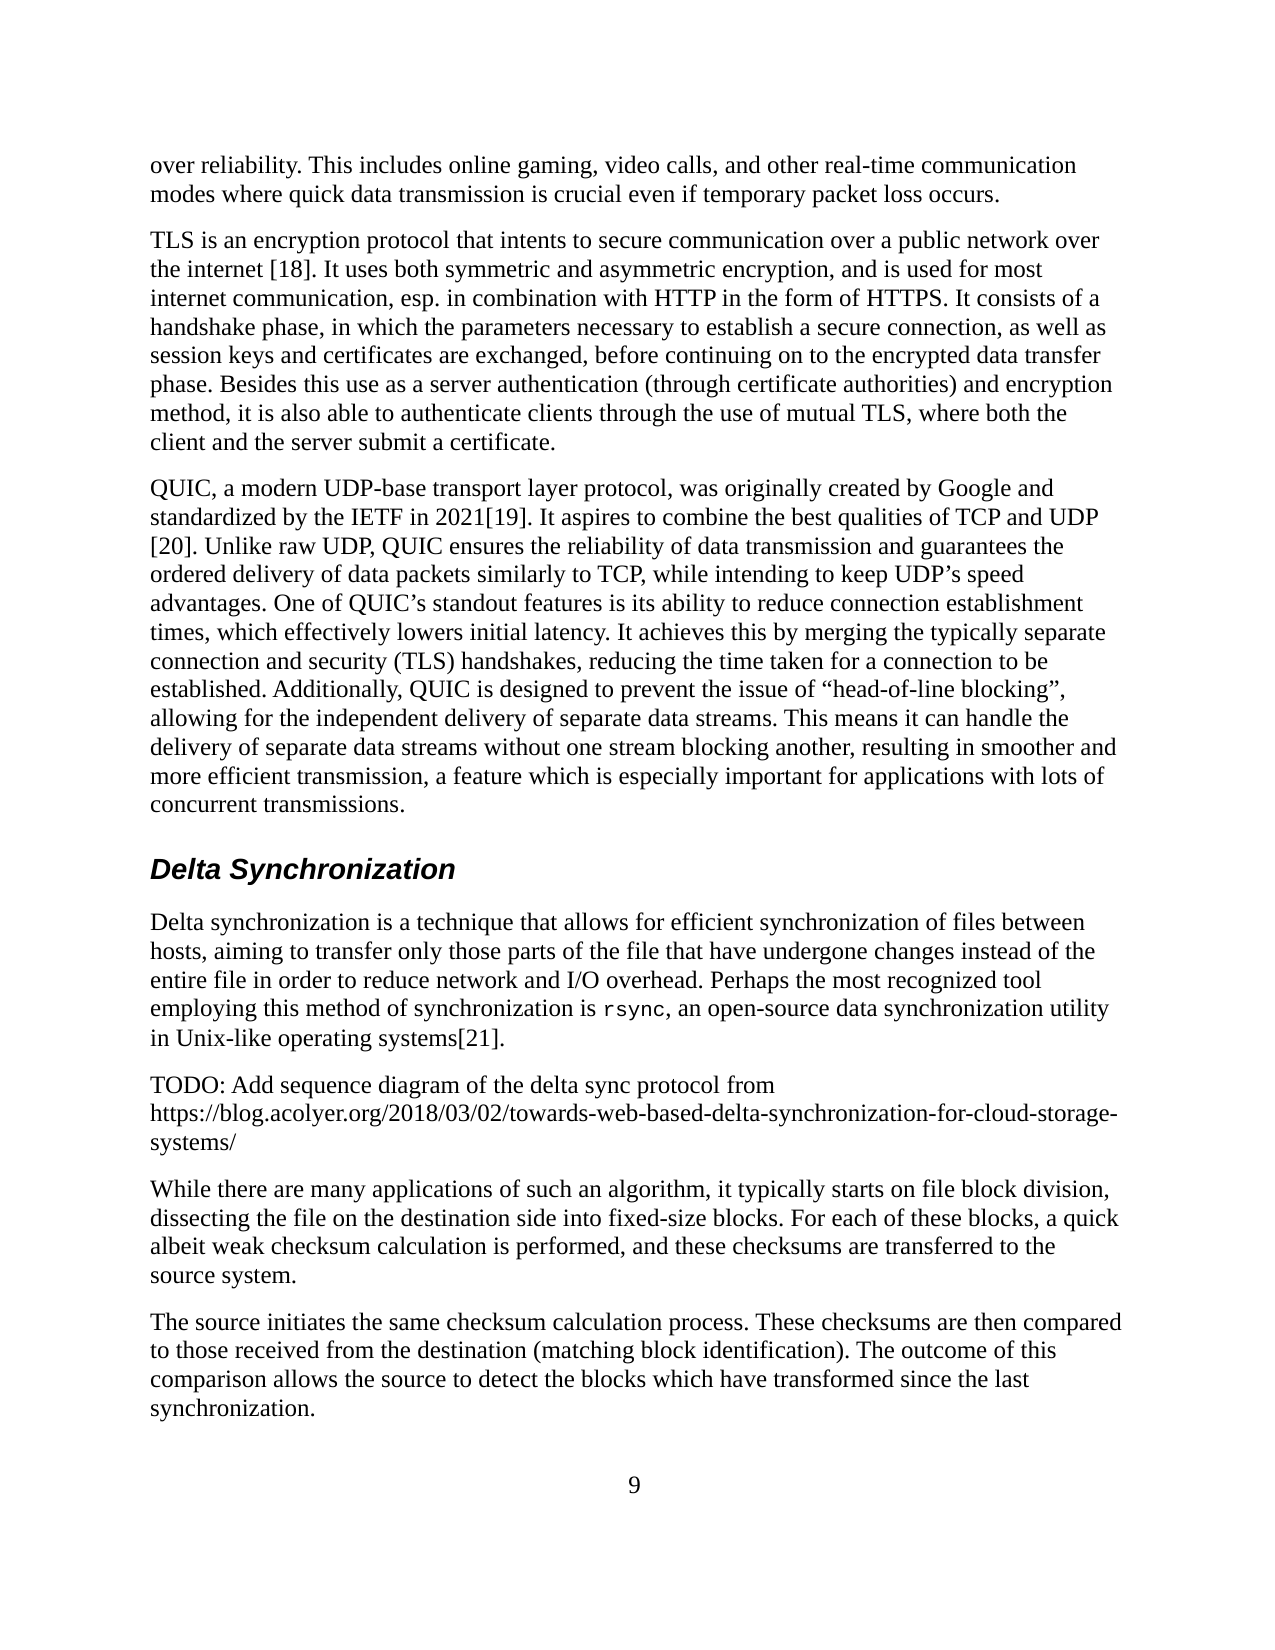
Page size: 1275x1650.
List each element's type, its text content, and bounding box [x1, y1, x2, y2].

text The source initiates the same checksum calculation process. These checksums are then compared to those received from the destination (matching block identification). The outcome of this comparison allows the source to detect the blocks which have transformed since the last synchronization. [150, 1307, 1125, 1422]
text While there are many applications of such an algorithm, it typically starts on file block division, dissecting the file on the destination side into fixed-size blocks. For each of these blocks, a quick albeit weak checksum calculation is performed, and these checksums are transferred to the source system. [150, 1174, 1125, 1289]
subtitle Delta Synchronization [150, 852, 1125, 886]
text QUIC, a modern UDP-base transport layer protocol, was originally created by Google and standardized by the IETF in 2021[19]. It aspires to combine the best qualities of TCP and UDP [20]. Unlike raw UDP, QUIC ensures the reliability of data transmission and guarantees the ordered delivery of data packets similarly to TCP, while intending to keep UDP’s speed advantages. One of QUIC’s standout features is its ability to reduce connection establishment times, which effectively lowers initial latency. It achieves this by merging the typically separate connection and security (TLS) handshakes, reducing the time taken for a connection to be established. Additionally, QUIC is designed to prevent the issue of “head-of-line blocking”, allowing for the independent delivery of separate data streams. This means it can handle the delivery of separate data streams without one stream blocking another, resulting in smoother and more efficient transmission, a feature which is especially important for applications with lots of concurrent transmissions. [150, 473, 1125, 818]
text TODO: Add sequence diagram of the delta sync protocol from https://blog.acolyer.org/2018/03/02/towards-web-based-delta-synchronization-for-cloud-storage-systems/ [150, 1070, 1125, 1156]
text TLS is an encryption protocol that intents to secure communication over a public network over the internet [18]. It uses both symmetric and asymmetric encryption, and is used for most internet communication, esp. in combination with HTTP in the form of HTTPS. It consists of a handshake phase, in which the parameters necessary to establish a secure connection, as well as session keys and certificates are exchanged, before continuing on to the encrypted data transfer phase. Besides this use as a server authentication (through certificate authorities) and encryption method, it is also able to authenticate clients through the use of mutual TLS, where both the client and the server submit a certificate. [150, 225, 1125, 455]
text over reliability. This includes online gaming, video calls, and other real-time communication modes where quick data transmission is crucial even if temporary packet loss occurs. [150, 150, 1125, 207]
text Delta synchronization is a technique that allows for efficient synchronization of files between hosts, aiming to transfer only those parts of the file that have undergone changes instead of the entire file in order to reduce network and I/O overhead. Perhaps the most recognized tool employing this method of synchronization is rsync, an open-source data synchronization utility in Unix-like operating systems[21]. [150, 907, 1125, 1052]
